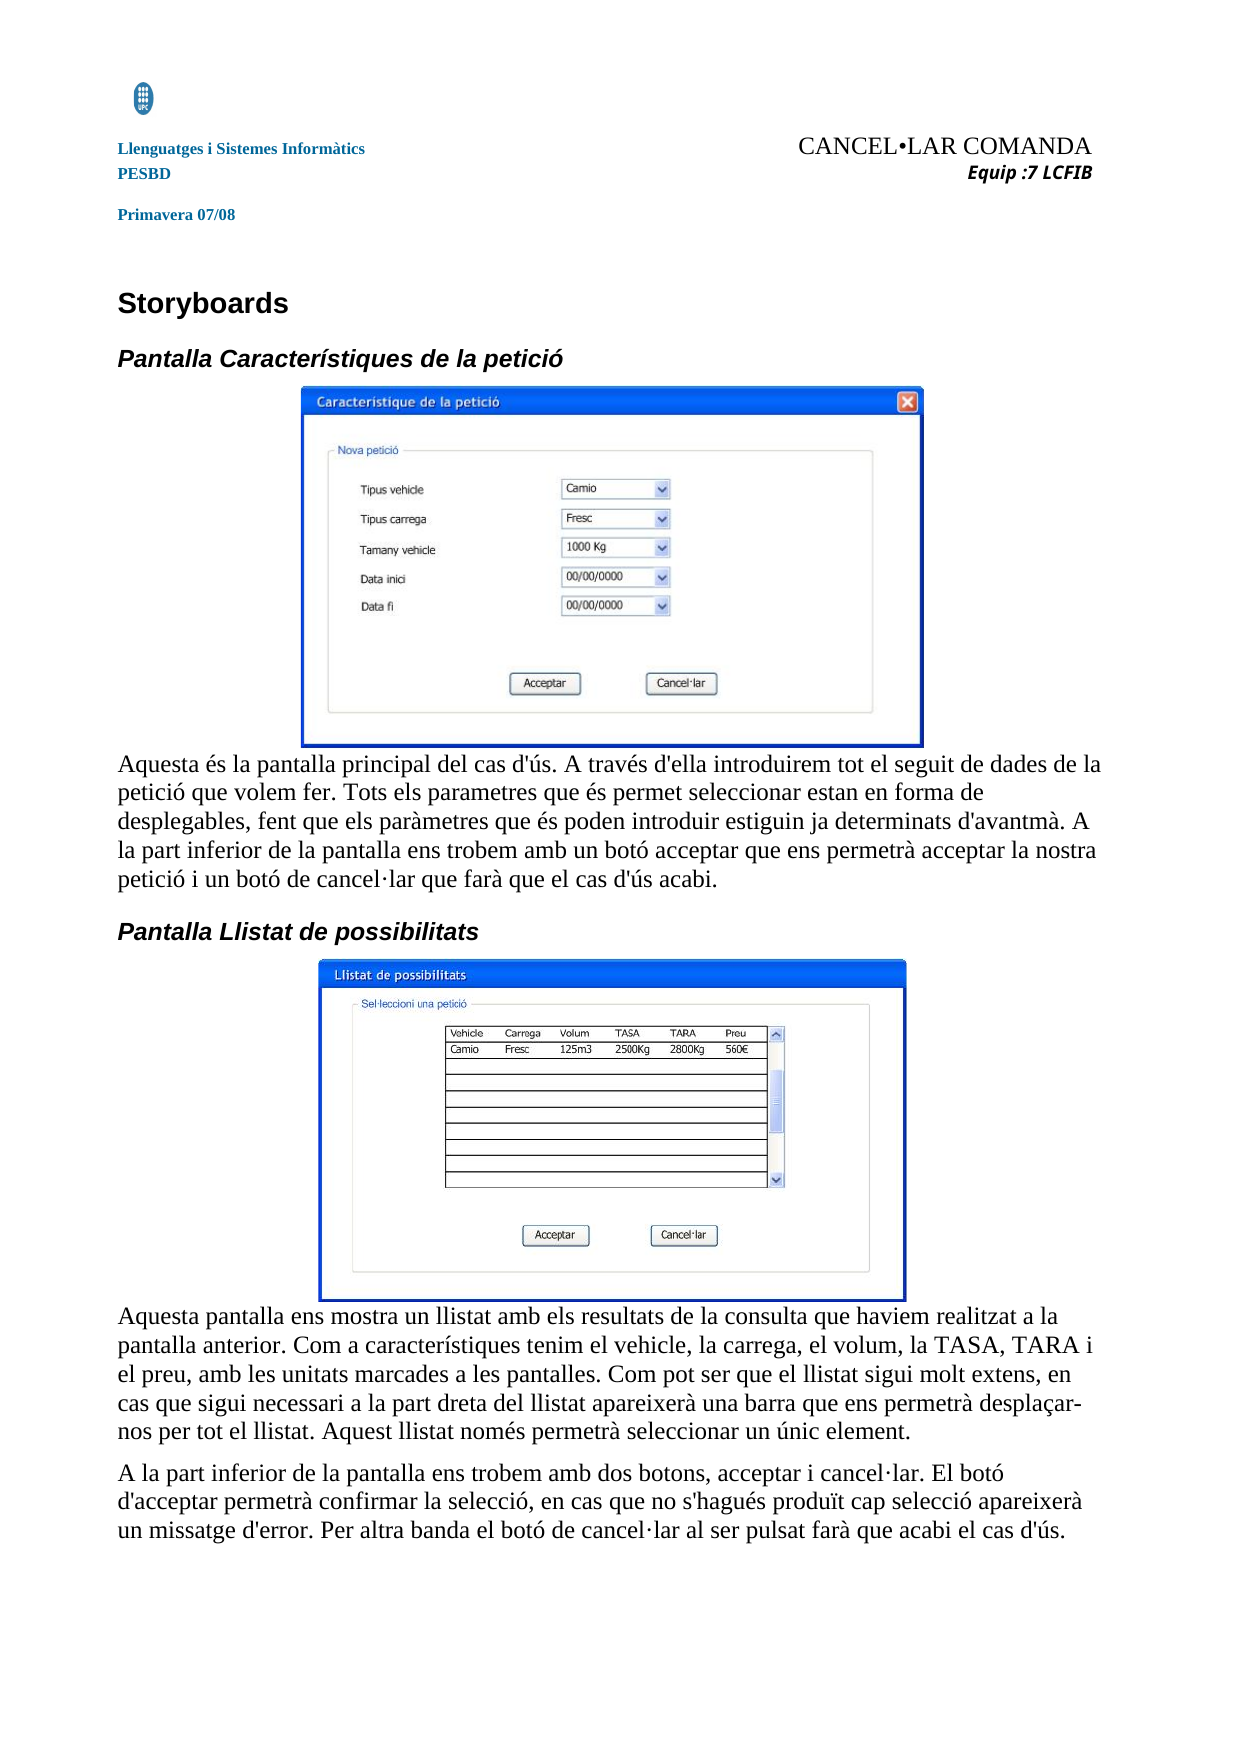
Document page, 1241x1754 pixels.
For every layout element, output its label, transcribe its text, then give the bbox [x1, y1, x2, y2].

subtitle Storyboards [117, 286, 1108, 319]
text A la part inferior de la pantalla ens trobem amb dos botons, acceptar i cancel·lar. El botó d'acceptar permetrà confirmar la selecció, en cas que no s'hagués produït cap selecció apareixerà un missatge d'error. Per altra banda el botó de cancel·lar al ser pulsat farà que acabi el cas d'ús. [117, 1458, 1108, 1544]
text Aquesta pantalla ens mostra un llistat amb els resultats de la consulta que haviem realitzat a la pantalla anterior. Com a característiques tenim el vehicle, la carrega, el volum, la TASA, TARA i el preu, amb les unitats marcades a les pantalles. Com pot ser que el llistat sigui molt extens, en cas que sigui necessari a la part dreta del llistat apareixerà una barra que ens permetrà desplaçar-nos per tot el llistat. Aquest llistat només permetrà seleccionar un únic element. [117, 958, 1108, 1445]
picture [214, 209, 219, 220]
subtitle Pantalla Llistat de possibilitats [117, 917, 1108, 946]
picture [318, 958, 907, 1302]
picture [300, 385, 925, 749]
subtitle Pantalla Característiques de la petició [117, 344, 1108, 373]
text Aquesta és la pantalla principal del cas d'ús. A través d'ella introduirem tot el seguit de dades de la petició que volem fer. Tots els parametres que és permet seleccionar estan en forma de desplegables, fent que els paràmetres que és poden introduir estiguin ja determinats d'avantmà. A la part inferior de la pantalla ens trobem amb un botó acceptar que ens permetrà acceptar la nostra petició i un botó de cancel·lar que farà que el cas d'ús acabi. [117, 386, 1108, 892]
